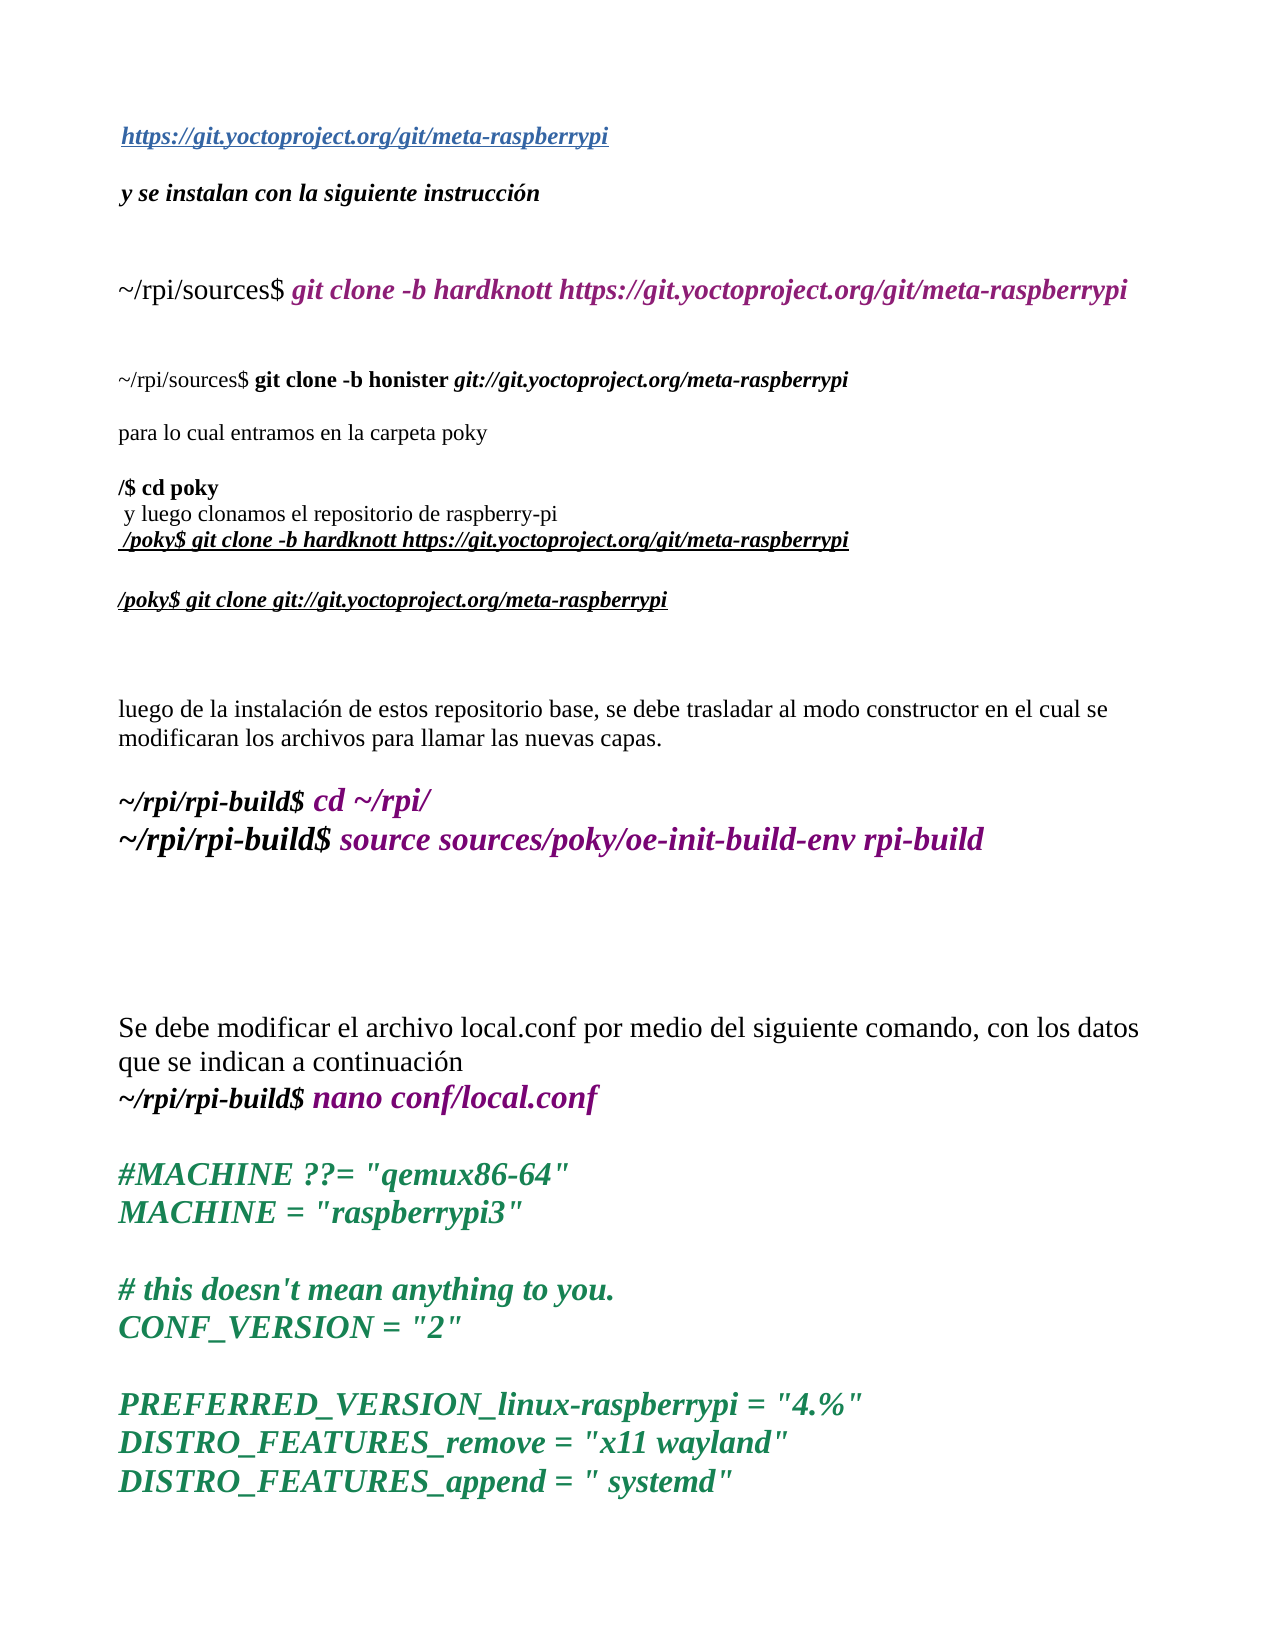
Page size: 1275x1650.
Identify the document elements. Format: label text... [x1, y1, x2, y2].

text DISTRO_FEATURES_remove = "x11 wayland" [118, 1422, 1157, 1461]
text luego de la instalación de estos repositorio base, se debe trasladar al modo constructor en el cual se modificaran los archivos para llamar las nuevas capas. [118, 694, 1157, 752]
text y luego clonamos el repositorio de raspberry-pi [118, 500, 1157, 526]
text /poky$ git clone git://git.yoctoproject.org/meta-raspberrypi [118, 586, 1157, 613]
text MACHINE = "raspberrypi3" [118, 1192, 1157, 1231]
table_cell https://git.yoctoproject.org/git/meta-raspberrypi y se instalan con la siguiente instrucción [118, 118, 812, 210]
text Se debe modificar el archivo local.conf por medio del siguiente comando, con los datos que se indican a continuación [118, 1010, 1157, 1077]
text para lo cual entramos en la carpeta poky [118, 419, 1157, 445]
text ~/rpi/sources$ git clone -b hardknott https://git.yoctoproject.org/git/meta-raspberrypi [118, 272, 1157, 306]
text #MACHINE ??= "qemux86-64" [118, 1154, 1157, 1192]
text ~/rpi/sources$ git clone -b honister git://git.yoctoproject.org/meta-raspberrypi [118, 366, 1157, 392]
text ~/rpi/rpi-build$ nano conf/local.conf [118, 1077, 1157, 1116]
text CONF_VERSION = "2" [118, 1307, 1157, 1346]
text /poky$ git clone -b hardknott https://git.yoctoproject.org/git/meta-raspberrypi [118, 526, 1157, 553]
text # this doesn't mean anything to you. [118, 1269, 1157, 1307]
text PREFERRED_VERSION_linux-raspberrypi = "4.%" [118, 1384, 1157, 1422]
text /$ cd poky [118, 474, 1157, 500]
text ~/rpi/rpi-build$ source sources/poky/oe-init-build-env rpi-build [118, 819, 1157, 857]
text ~/rpi/rpi-build$ cd ~/rpi/ [118, 780, 1157, 819]
text DISTRO_FEATURES_append = " systemd" [118, 1461, 1157, 1499]
